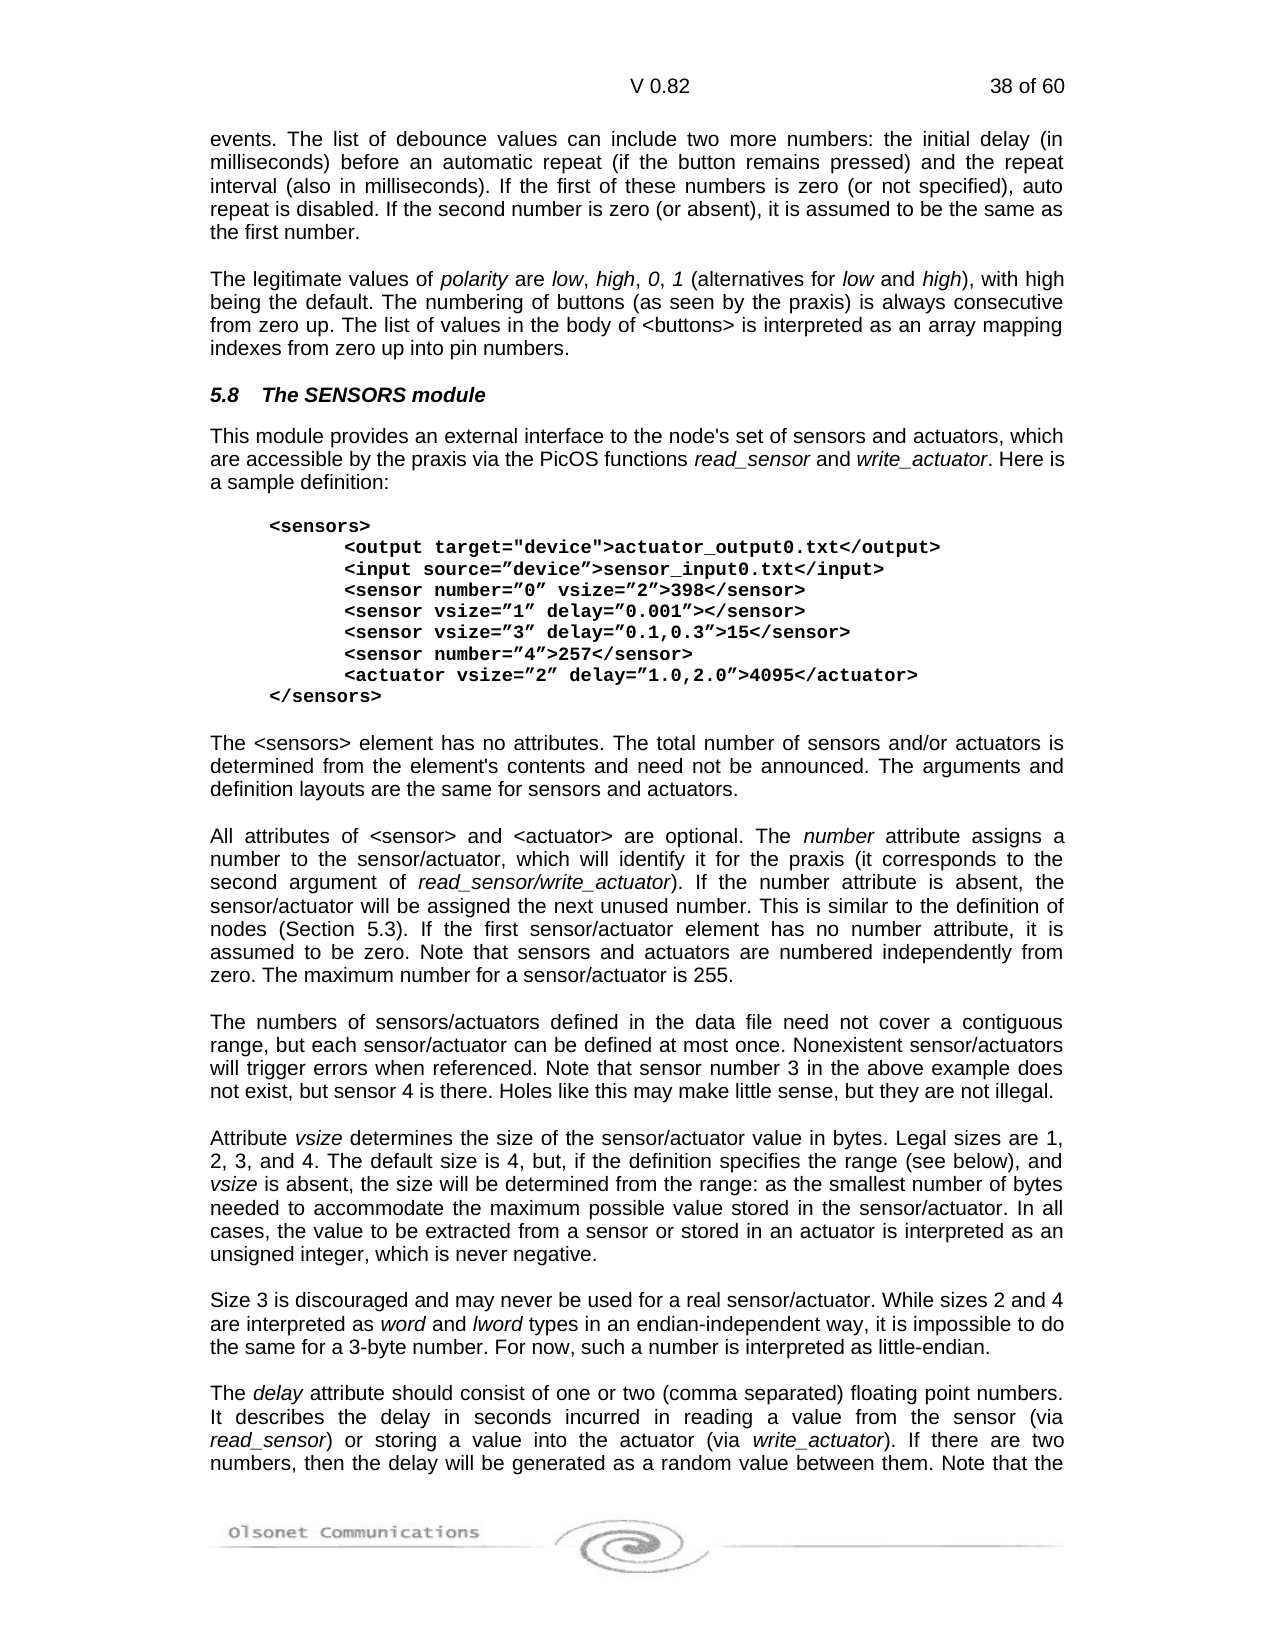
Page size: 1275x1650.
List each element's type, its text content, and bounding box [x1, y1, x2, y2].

text <sensor number=”4”>257</sensor> [269, 644, 1065, 666]
text <output target="device">actuator_output0.txt</output> [269, 538, 1065, 559]
text The legitimate values of polarity are low, high, 0, 1 (alternatives for low and high), with high being the default. The numbering of buttons (as seen by the praxis) is always consecutive from zero up. The list of values in the body of <buttons> is interpreted as an array mapping indexes from zero up into pin numbers. [210, 267, 1065, 360]
text <sensor vsize=”1” delay=”0.001”></sensor> [269, 602, 1065, 623]
text <input source=”device”>sensor_input0.txt</input> [269, 559, 1065, 581]
text <sensors> [269, 517, 1065, 538]
text <actuator vsize=”2” delay=”1.0,2.0”>4095</actuator> [269, 666, 1065, 687]
text The <sensors> element has no attributes. The total number of sensors and/or actuators is determined from the element's contents and need not be announced. The arguments and definition layouts are the same for sensors and actuators. [210, 732, 1065, 801]
text All attributes of <sensor> and <actuator> are optional. The number attribute assigns a number to the sensor/actuator, which will identify it for the praxis (it corresponds to the second argument of read_sensor/write_actuator). If the number attribute is absent, the sensor/actuator will be assigned the next unused number. This is similar to the definition of nodes (Section 5.3). If the first sensor/actuator element has no number attribute, it is assumed to be zero. Note that sensors and actuators are numbered independently from zero. The maximum number for a sensor/actuator is 255. [210, 824, 1065, 987]
text The delay attribute should consist of one or two (comma separated) floating point numbers. It describes the delay in seconds incurred in reading a value from the sensor (via read_sensor) or storing a value into the actuator (via write_actuator). If there are two numbers, then the delay will be generated as a random value between them. Note that the [210, 1382, 1065, 1475]
subtitle The SENSORS module [210, 383, 1065, 406]
text events. The list of debounce values can include two more numbers: the initial delay (in milliseconds) before an automatic repeat (if the button remains pressed) and the repeat interval (also in milliseconds). If the first of these numbers is zero (or not specified), auto repeat is disabled. If the second number is zero (or absent), it is assumed to be the same as the first number. [210, 128, 1065, 244]
picture [210, 1504, 1065, 1596]
text </sensors> [269, 687, 1065, 708]
text Size 3 is discouraged and may never be used for a real sensor/actuator. While sizes 2 and 4 are interpreted as word and lword types in an endian-independent way, it is impossible to do the same for a 3-byte number. For now, such a number is interpreted as little-endian. [210, 1289, 1065, 1359]
text Attribute vsize determines the size of the sensor/actuator value in bytes. Legal sizes are 1, 2, 3, and 4. The default size is 4, but, if the definition specifies the range (see below), and vsize is absent, the size will be determined from the range: as the smallest number of bytes needed to accommodate the maximum possible value stored in the sensor/actuator. In all cases, the value to be extracted from a sensor or stored in an actuator is interpreted as an unsigned integer, which is never negative. [210, 1126, 1065, 1266]
text <sensor vsize=”3” delay=”0.1,0.3”>15</sensor> [269, 623, 1065, 644]
text <sensor number=”0” vsize=”2”>398</sensor> [269, 581, 1065, 602]
text This module provides an external interface to the node's set of sensors and actuators, which are accessible by the praxis via the PicOS functions read_sensor and write_actuator. Here is a sample definition: [210, 424, 1065, 494]
text The numbers of sensors/actuators defined in the data file need not cover a contiguous range, but each sensor/actuator can be defined at most once. Nonexistent sensor/actuators will trigger errors when referenced. Note that sensor number 3 in the above example does not exist, but sensor 4 is there. Holes like this may make little sense, but they are not illegal. [210, 1010, 1065, 1103]
